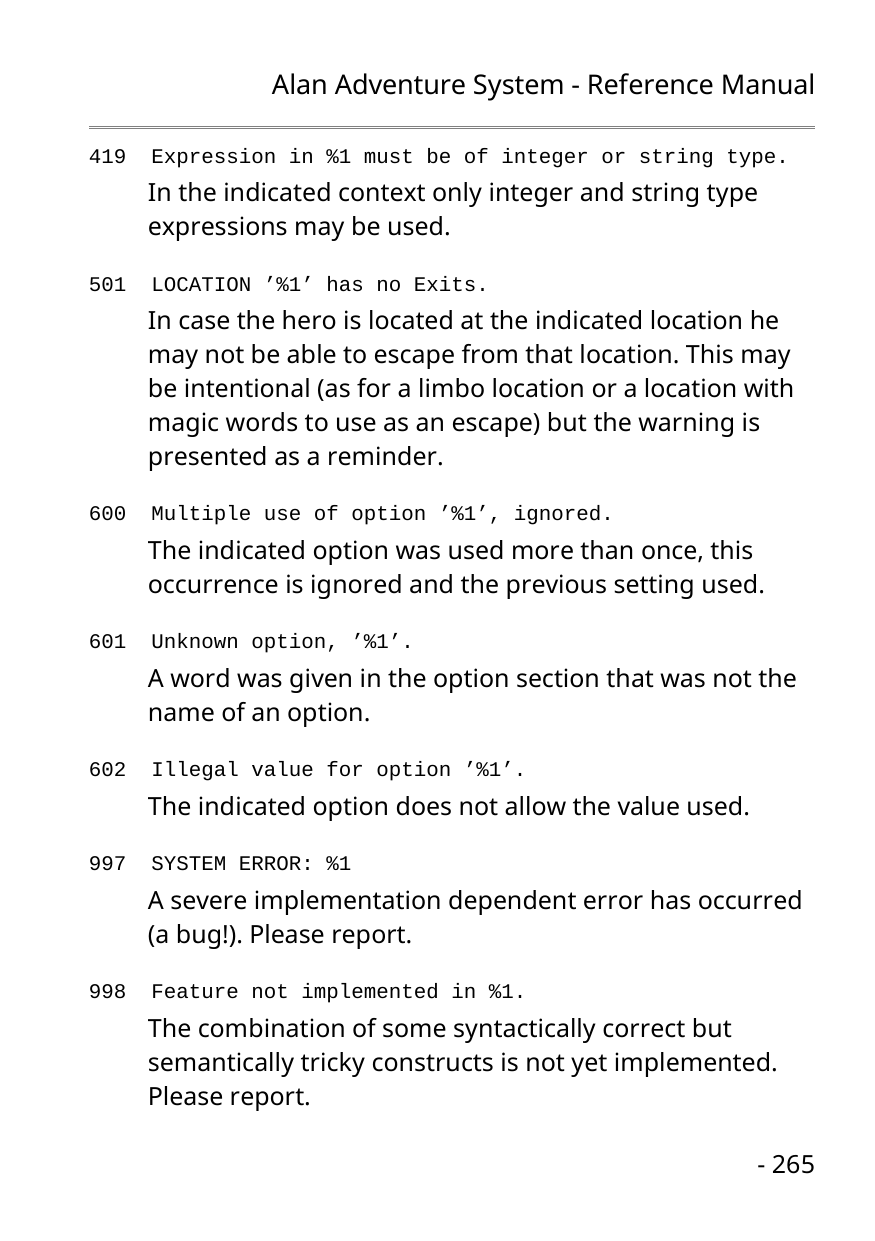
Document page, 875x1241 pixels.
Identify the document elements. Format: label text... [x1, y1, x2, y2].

text 501 LOCATION ’%1’ has no Exits. [88, 273, 815, 297]
text A severe implementation dependent error has occurred (a bug!). Please report. [148, 883, 815, 951]
text The combination of some syntactically correct but semantically tricky constructs is not yet implemented. Please report. [148, 1011, 815, 1113]
text 997 SYSTEM ERROR: %1 [88, 853, 815, 877]
text 602 Illegal value for option ’%1’. [88, 759, 815, 783]
text In the indicated context only integer and string type expressions may be used. [148, 175, 815, 243]
text 998 Feature not implemented in %1. [88, 981, 815, 1005]
text 601 Unknown option, ’%1’. [88, 631, 815, 655]
text The indicated option was used more than once, this occurrence is ig­nored and the previous setting used. [148, 533, 815, 601]
text A word was given in the option section that was not the name of an option. [148, 661, 815, 729]
text In case the hero is located at the indicated location he may not be able to escape from that location. This may be intentional (as for a limbo location or a location with magic words to use as an escape) but the warning is presented as a reminder. [148, 303, 815, 473]
text 419 Expression in %1 must be of integer or string type. [88, 146, 815, 169]
text 600 Multiple use of option ’%1’, ignored. [88, 503, 815, 527]
text The indicated option does not allow the value used. [148, 789, 815, 823]
